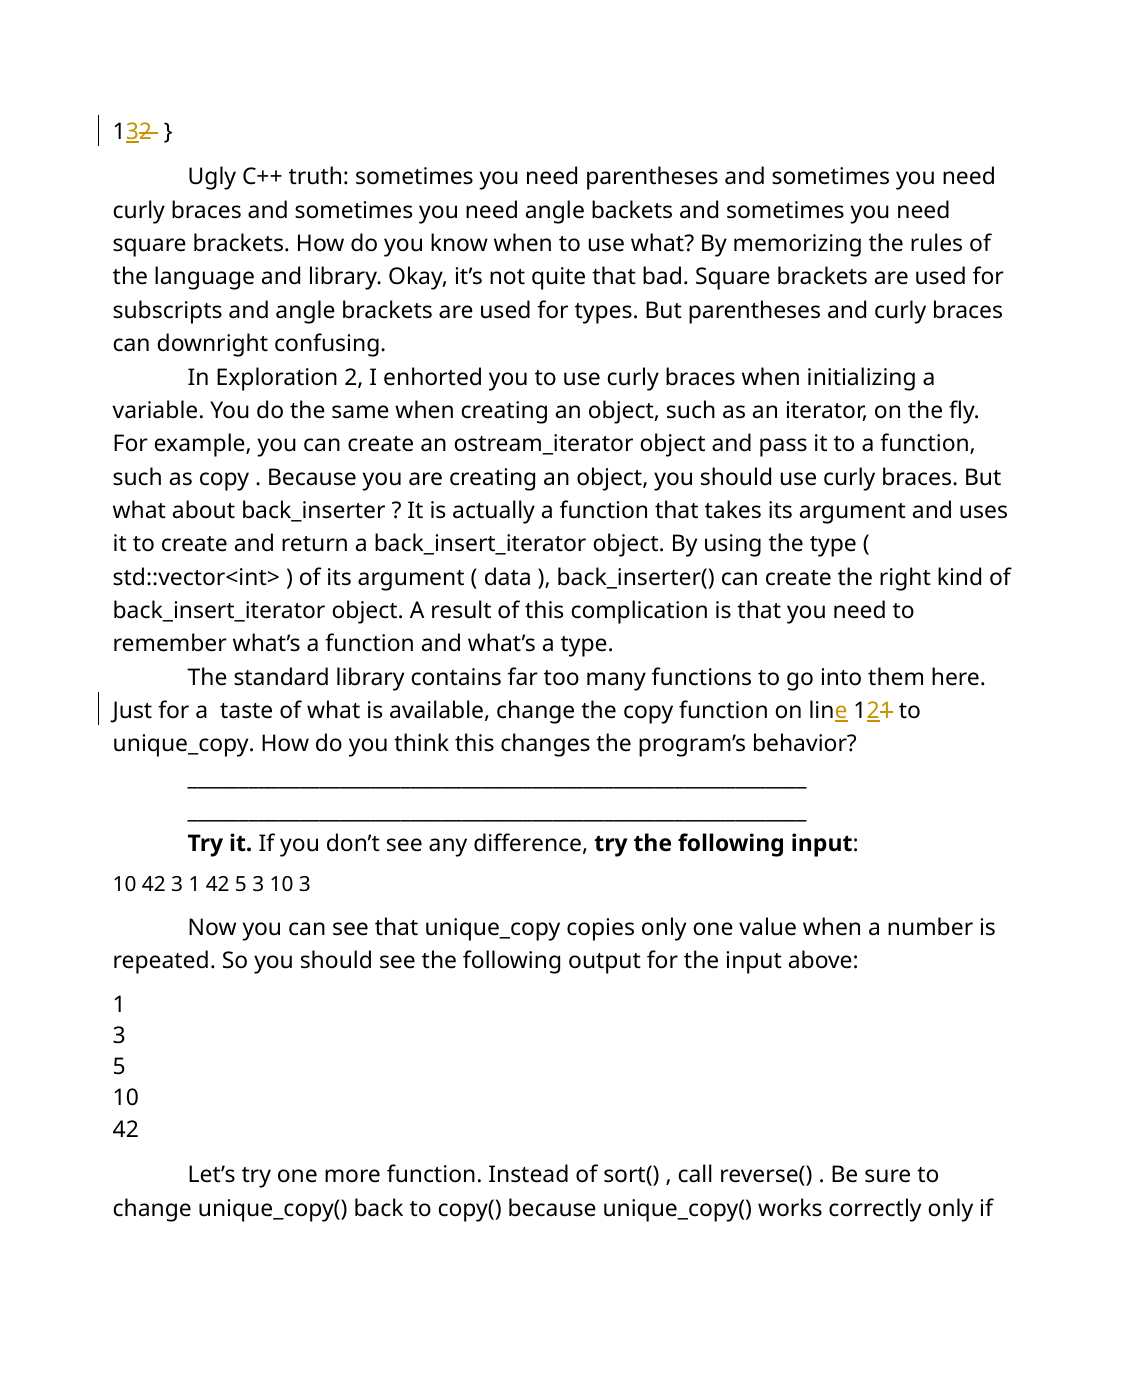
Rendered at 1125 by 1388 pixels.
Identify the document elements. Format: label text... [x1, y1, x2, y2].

text 42 [112, 1113, 1012, 1144]
text 1 [112, 988, 1012, 1019]
text 10 42 3 1 42 5 3 10 3 [112, 871, 997, 896]
text 3 [112, 1019, 1012, 1050]
text 10 [112, 1081, 1012, 1113]
text 13 } [112, 115, 1012, 146]
text _____________________________________________________________ [112, 758, 1012, 792]
text Ugly C++ truth: sometimes you need parentheses and sometimes you need curly braces and sometimes you need angle backets and sometimes you need square brackets. How do you know when to use what? By memorizing the rules of the language and library. Okay, it’s not quite that bad. Square brackets are used for subscripts and angle brackets are used for types. But parentheses and curly braces can downright confusing. [112, 158, 1012, 358]
text Try it. If you don’t see any difference, try the following input: [112, 825, 1012, 858]
text In Exploration 2, I enhorted you to use curly braces when initializing a variable. You do the same when creating an object, such as an iterator, on the fly. For example, you can create an ostream_iterator object and pass it to a function, such as copy . Because you are creating an object, you should use curly braces. But what about back_inserter ? It is actually a function that takes its argument and uses it to create and return a back_insert_iterator object. By using the type ( std::vector<int> ) of its argument ( data ), back_inserter() can create the right kind of back_insert_iterator object. A result of this complication is that you need to remember what’s a function and what’s a type. [112, 358, 1012, 658]
text _____________________________________________________________ [112, 792, 1012, 825]
text Let’s try one more function. Instead of sort() , call reverse() . Be sure to change unique_copy() back to copy() because unique_copy() works correctly only if [112, 1156, 1012, 1223]
text The standard library contains far too many functions to go into them here. Just for a taste of what is available, change the copy function on line 12 to unique_copy. How do you think this changes the program’s behavior? [112, 658, 1012, 758]
text Now you can see that unique_copy copies only one value when a number is repeated. So you should see the following output for the input above: [112, 908, 1012, 975]
text 5 [112, 1050, 1012, 1081]
